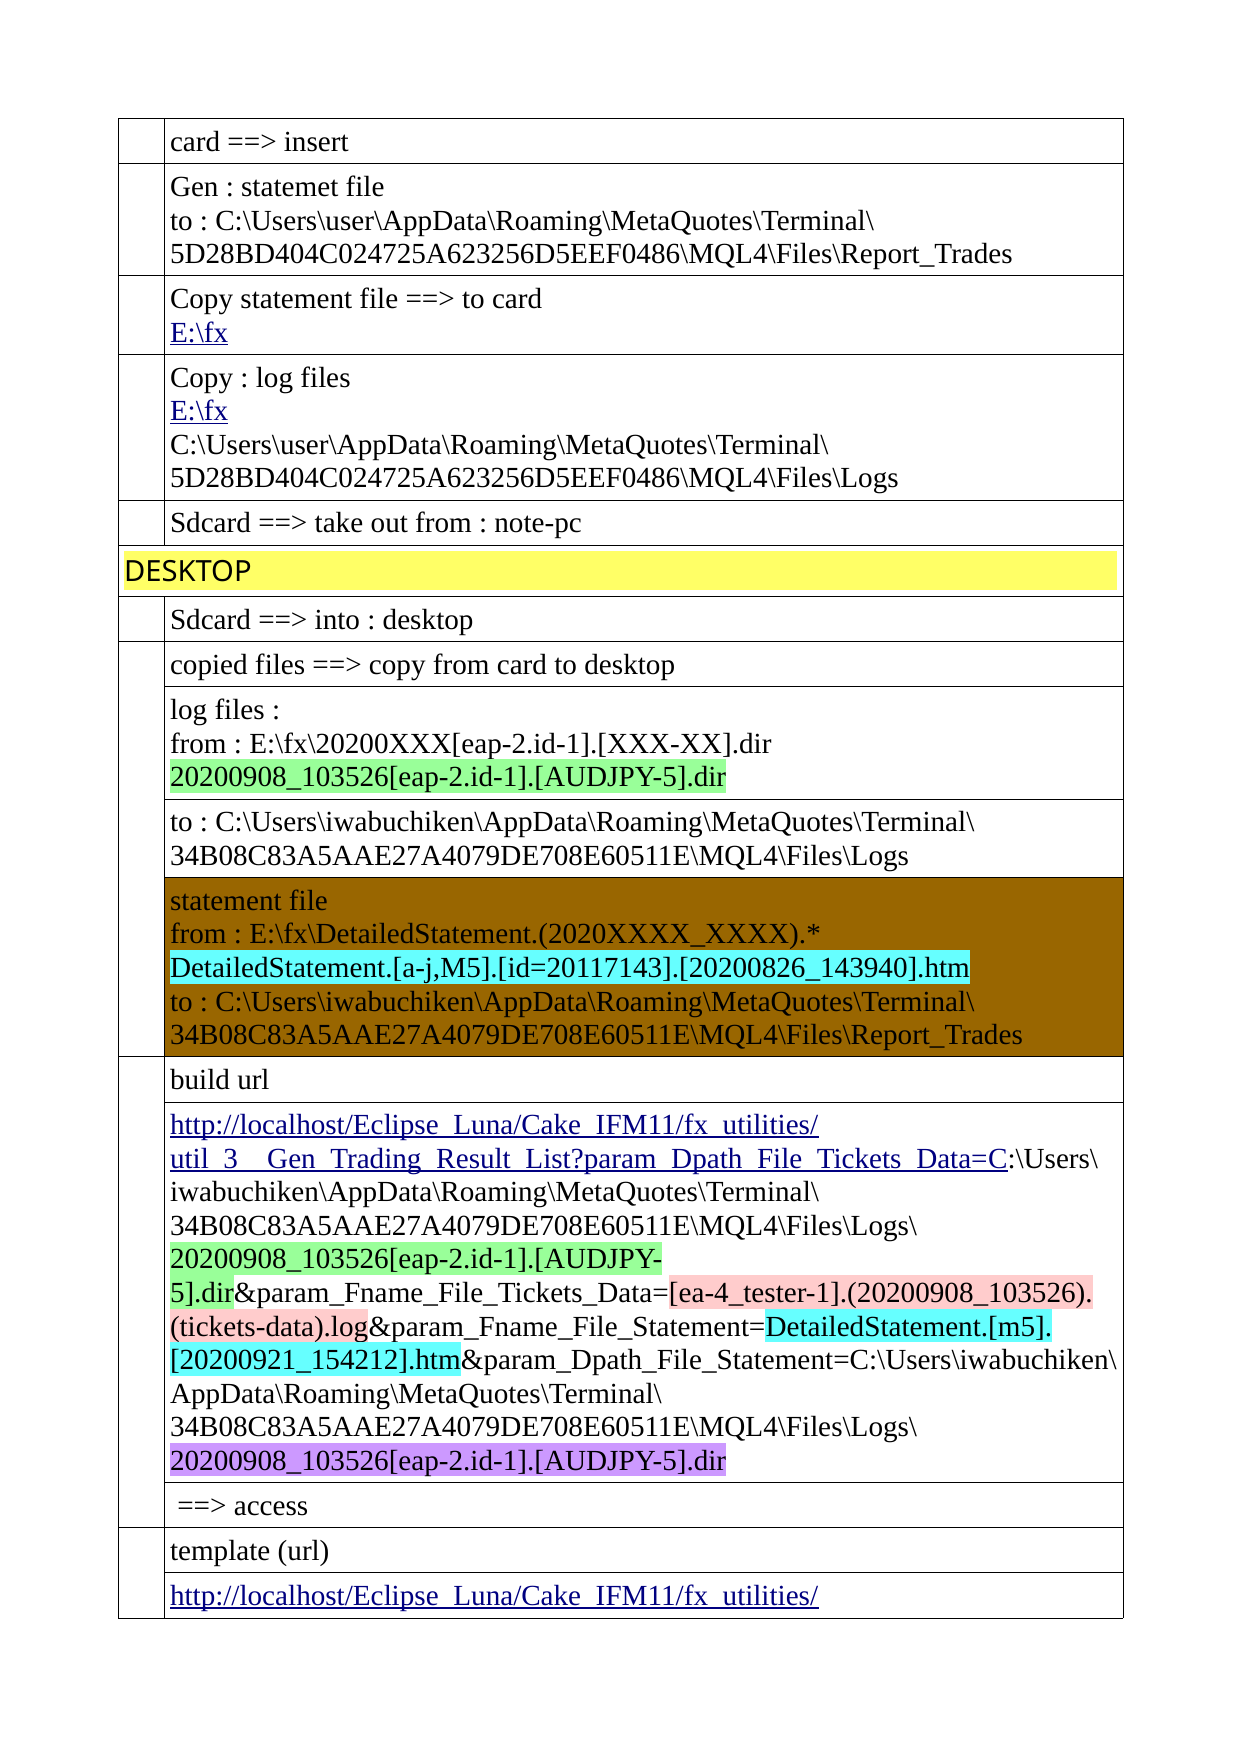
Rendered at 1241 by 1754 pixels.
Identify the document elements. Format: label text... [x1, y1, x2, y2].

table_cell [119, 597, 164, 641]
table_cell Sdcard ==> into : desktop [165, 597, 1123, 641]
table_cell copied files ==> copy from card to desktop [165, 642, 1123, 686]
table_cell Sdcard ==> take out from : note-pc [165, 501, 1123, 545]
table_cell [119, 1057, 164, 1527]
table_cell Gen : statemet file to : C:\Users\user\AppData\Roaming\MetaQuotes\Terminal\5D28BD404C024725A623256D5EEF0486\MQL4\Files\Report_Trades [165, 164, 1123, 275]
table_cell ==> access [165, 1483, 1123, 1527]
table_cell DESKTOP [119, 546, 1123, 596]
table_cell [119, 119, 164, 163]
table_cell build url [165, 1057, 1123, 1102]
table_cell [119, 355, 164, 500]
table_cell template (url) [165, 1528, 1123, 1572]
table_cell [119, 276, 164, 354]
table_cell log files : from : E:\fx\20200XXX[eap-2.id-1].[XXX-XX].dir 20200908_103526[eap-2.id-1].[AUDJPY-5].dir [165, 687, 1123, 798]
table_cell [119, 642, 164, 1056]
table_cell http://localhost/Eclipse_Luna/Cake_IFM11/fx_utilities/util_3__Gen_Trading_Result_List?param_Dpath_File_Tickets_Data=C:\Users\iwabuchiken\AppData\Roaming\MetaQuotes\Terminal\34B08C83A5AAE27A4079DE708E60511E\MQL4\Files\Logs\20200908_103526[eap-2.id-1].[AUDJPY-5].dir&param_Fname_File_Tickets_Data=[ea-4_tester-1].(20200908_103526).(tickets-data).log&param_Fname_File_Statement=DetailedStatement.[m5].[20200921_154212].htm&param_Dpath_File_Statement=C:\Users\iwabuchiken\AppData\Roaming\MetaQuotes\Terminal\34B08C83A5AAE27A4079DE708E60511E\MQL4\Files\Logs\20200908_103526[eap-2.id-1].[AUDJPY-5].dir [165, 1103, 1123, 1482]
table_cell Copy : log files E:\fx C:\Users\user\AppData\Roaming\MetaQuotes\Terminal\5D28BD404C024725A623256D5EEF0486\MQL4\Files\Logs [165, 355, 1123, 500]
table_cell http://localhost/Eclipse_Luna/Cake_IFM11/fx_utilities/ [165, 1573, 1123, 1617]
table_cell card ==> insert [165, 119, 1123, 163]
table_cell statement file from : E:\fx\DetailedStatement.(2020XXXX_XXXX).* DetailedStatement.[a-j,M5].[id=20117143].[20200826_143940].htm to : C:\Users\iwabuchiken\AppData\Roaming\MetaQuotes\Terminal\34B08C83A5AAE27A4079DE708E60511E\MQL4\Files\Report_Trades [165, 878, 1123, 1056]
table_cell to : C:\Users\iwabuchiken\AppData\Roaming\MetaQuotes\Terminal\34B08C83A5AAE27A4079DE708E60511E\MQL4\Files\Logs [165, 800, 1123, 877]
table_cell [119, 164, 164, 275]
table_cell [119, 1528, 164, 1617]
table_cell Copy statement file ==> to card E:\fx [165, 276, 1123, 354]
table_cell [119, 501, 164, 545]
